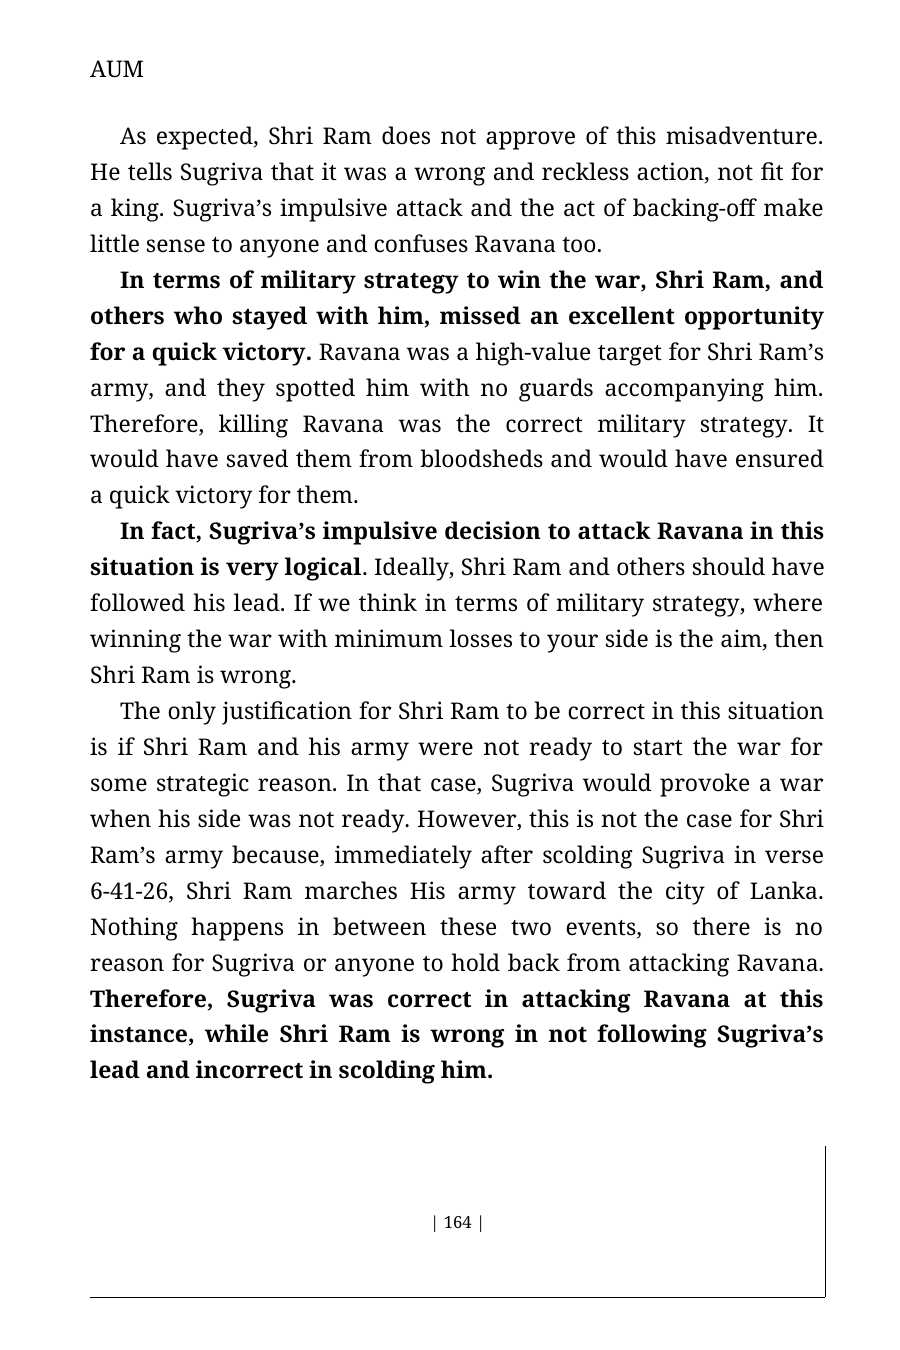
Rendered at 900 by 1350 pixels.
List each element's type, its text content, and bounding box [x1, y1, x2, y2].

text In fact, Sugriva’s impulsive decision to attack Ravana in this situation is very logical. Ideally, Shri Ram and others should have followed his lead. If we think in terms of military strategy, where winning the war with minimum losses to your side is the aim, then Shri Ram is wrong. [90, 515, 825, 690]
text In terms of military strategy to win the war, Shri Ram, and others who stayed with him, missed an excellent opportunity for a quick victory. Ravana was a high-value target for Shri Ram’s army, and they spotted him with no guards accompanying him. Therefore, killing Ravana was the correct military strategy. It would have saved them from bloodsheds and would have ensured a quick victory for them. [90, 264, 825, 511]
text The only justification for Shri Ram to be correct in this situation is if Shri Ram and his army were not ready to start the war for some strategic reason. In that case, Sugriva would provoke a war when his side was not ready. However, this is not the case for Shri Ram’s army because, immediately after scolding Sugriva in verse 6-41-26, Shri Ram marches His army toward the city of Lanka. Nothing happens in between these two events, so there is no reason for Sugriva or anyone to hold back from attacking Ravana. Therefore, Sugriva was correct in attacking Ravana at this instance, while Shri Ram is wrong in not following Sugriva’s lead and incorrect in scolding him. [90, 695, 825, 1086]
text As expected, Shri Ram does not approve of this misadventure. He tells Sugriva that it was a wrong and reckless action, not fit for a king. Sugriva’s impulsive attack and the act of backing-off make little sense to anyone and confuses Ravana too. [90, 120, 825, 259]
